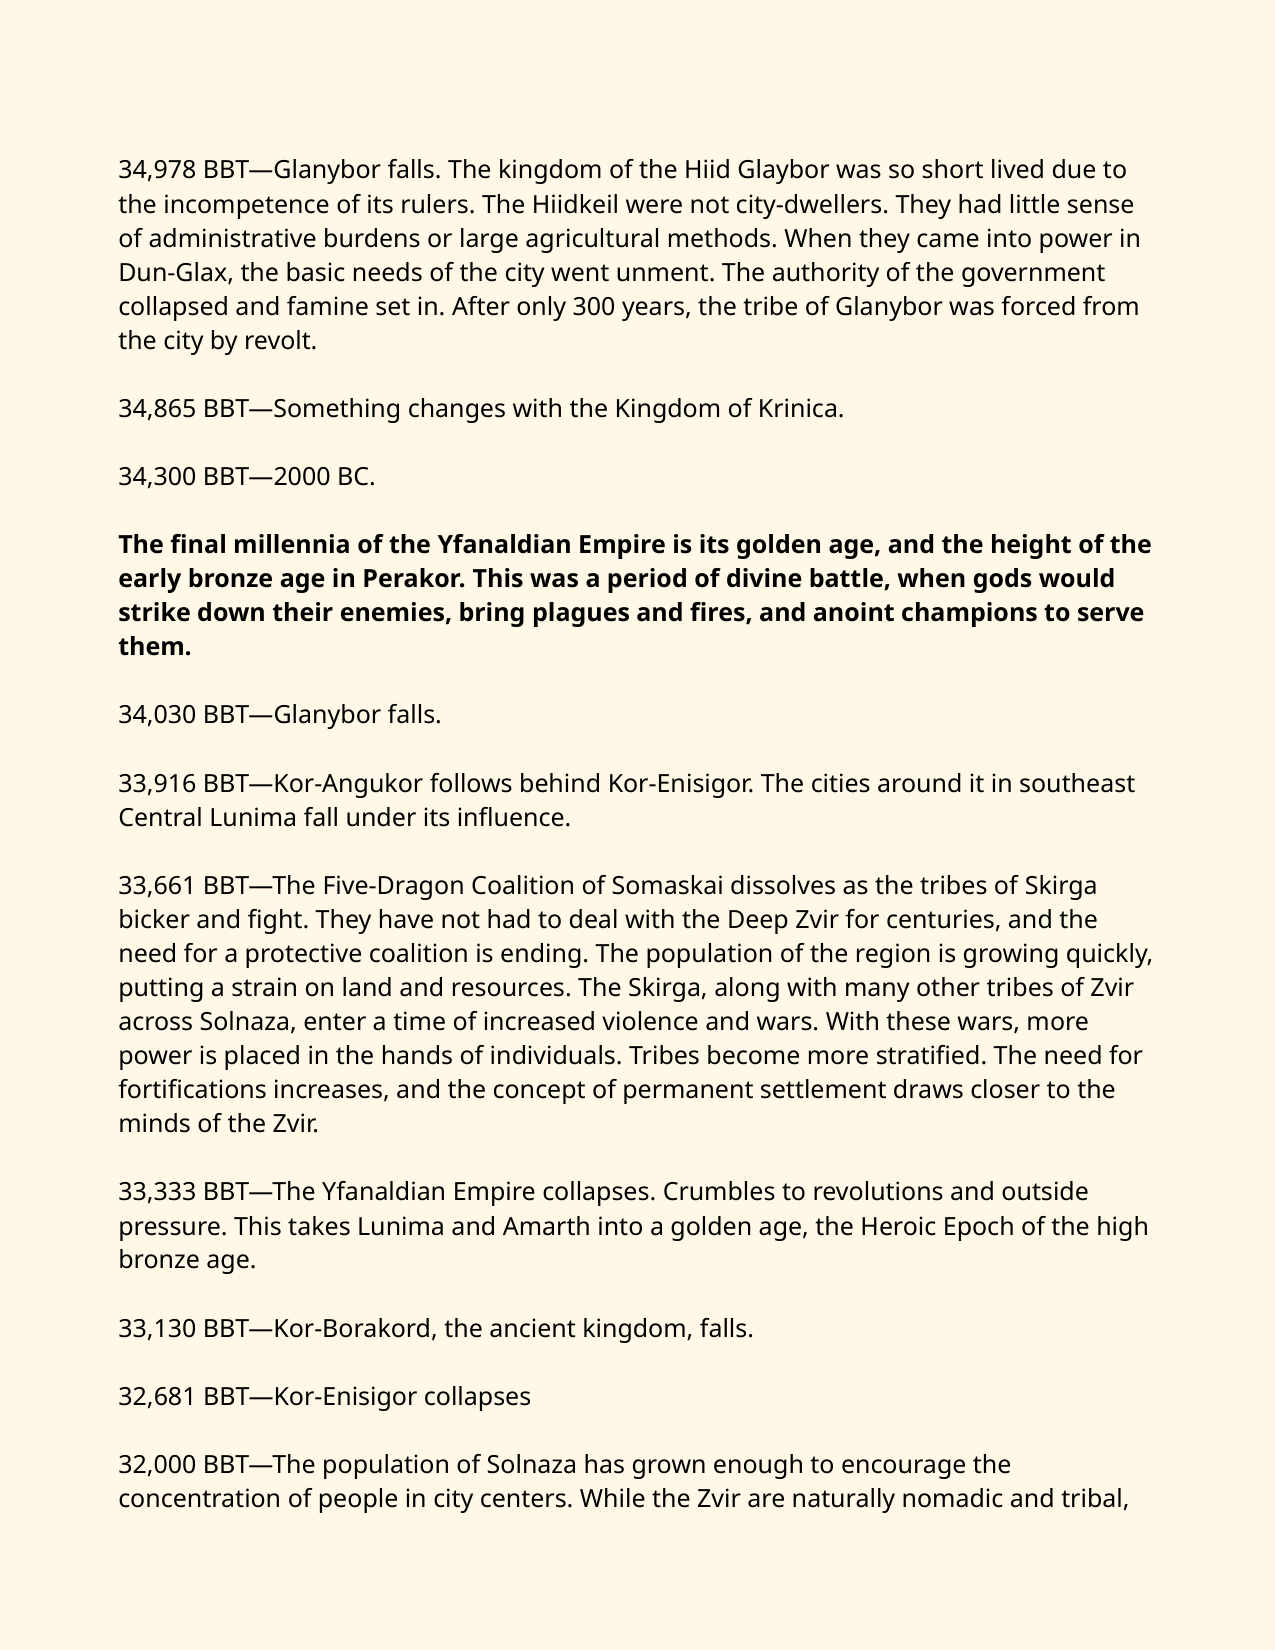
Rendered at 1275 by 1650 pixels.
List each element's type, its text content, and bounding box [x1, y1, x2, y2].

text 32,681 BBT—Kor-Enisigor collapses [118, 1378, 1157, 1412]
text 32,000 BBT—The population of Solnaza has grown enough to encourage the concentration of people in city centers. While the Zvir are naturally nomadic and tribal, [118, 1447, 1157, 1515]
text 33,130 BBT—Kor-Borakord, the ancient kingdom, falls. [118, 1310, 1157, 1344]
text 34,030 BBT—Glanybor falls. [118, 697, 1157, 731]
text 33,333 BBT—The Yfanaldian Empire collapses. Crumbles to revolutions and outside pressure. This takes Lunima and Amarth into a golden age, the Heroic Epoch of the high bronze age. [118, 1174, 1157, 1276]
text 34,978 BBT—Glanybor falls. The kingdom of the Hiid Glaybor was so short lived due to the incompetence of its rulers. The Hiidkeil were not city-dwellers. They had little sense of administrative burdens or large agricultural methods. When they came into power in Dun-Glax, the basic needs of the city went unment. The authority of the government collapsed and famine set in. After only 300 years, the tribe of Glanybor was forced from the city by revolt. [118, 152, 1157, 357]
text The final millennia of the Yfanaldian Empire is its golden age, and the height of the early bronze age in Perakor. This was a period of divine battle, when gods would strike down their enemies, bring plagues and fires, and anoint champions to serve them. [118, 527, 1157, 663]
text 34,300 BBT—2000 BC. [118, 459, 1157, 493]
text 33,916 BBT—Kor-Angukor follows behind Kor-Enisigor. The cities around it in southeast Central Lunima fall under its influence. [118, 765, 1157, 833]
text 33,661 BBT—The Five-Dragon Coalition of Somaskai dissolves as the tribes of Skirga bicker and fight. They have not had to deal with the Deep Zvir for centuries, and the need for a protective coalition is ending. The population of the region is growing quickly, putting a strain on land and resources. The Skirga, along with many other tribes of Zvir across Solnaza, enter a time of increased violence and wars. With these wars, more power is placed in the hands of individuals. Tribes become more stratified. The need for fortifications increases, and the concept of permanent settlement draws closer to the minds of the Zvir. [118, 867, 1157, 1140]
text 34,865 BBT—Something changes with the Kingdom of Krinica. [118, 391, 1157, 425]
